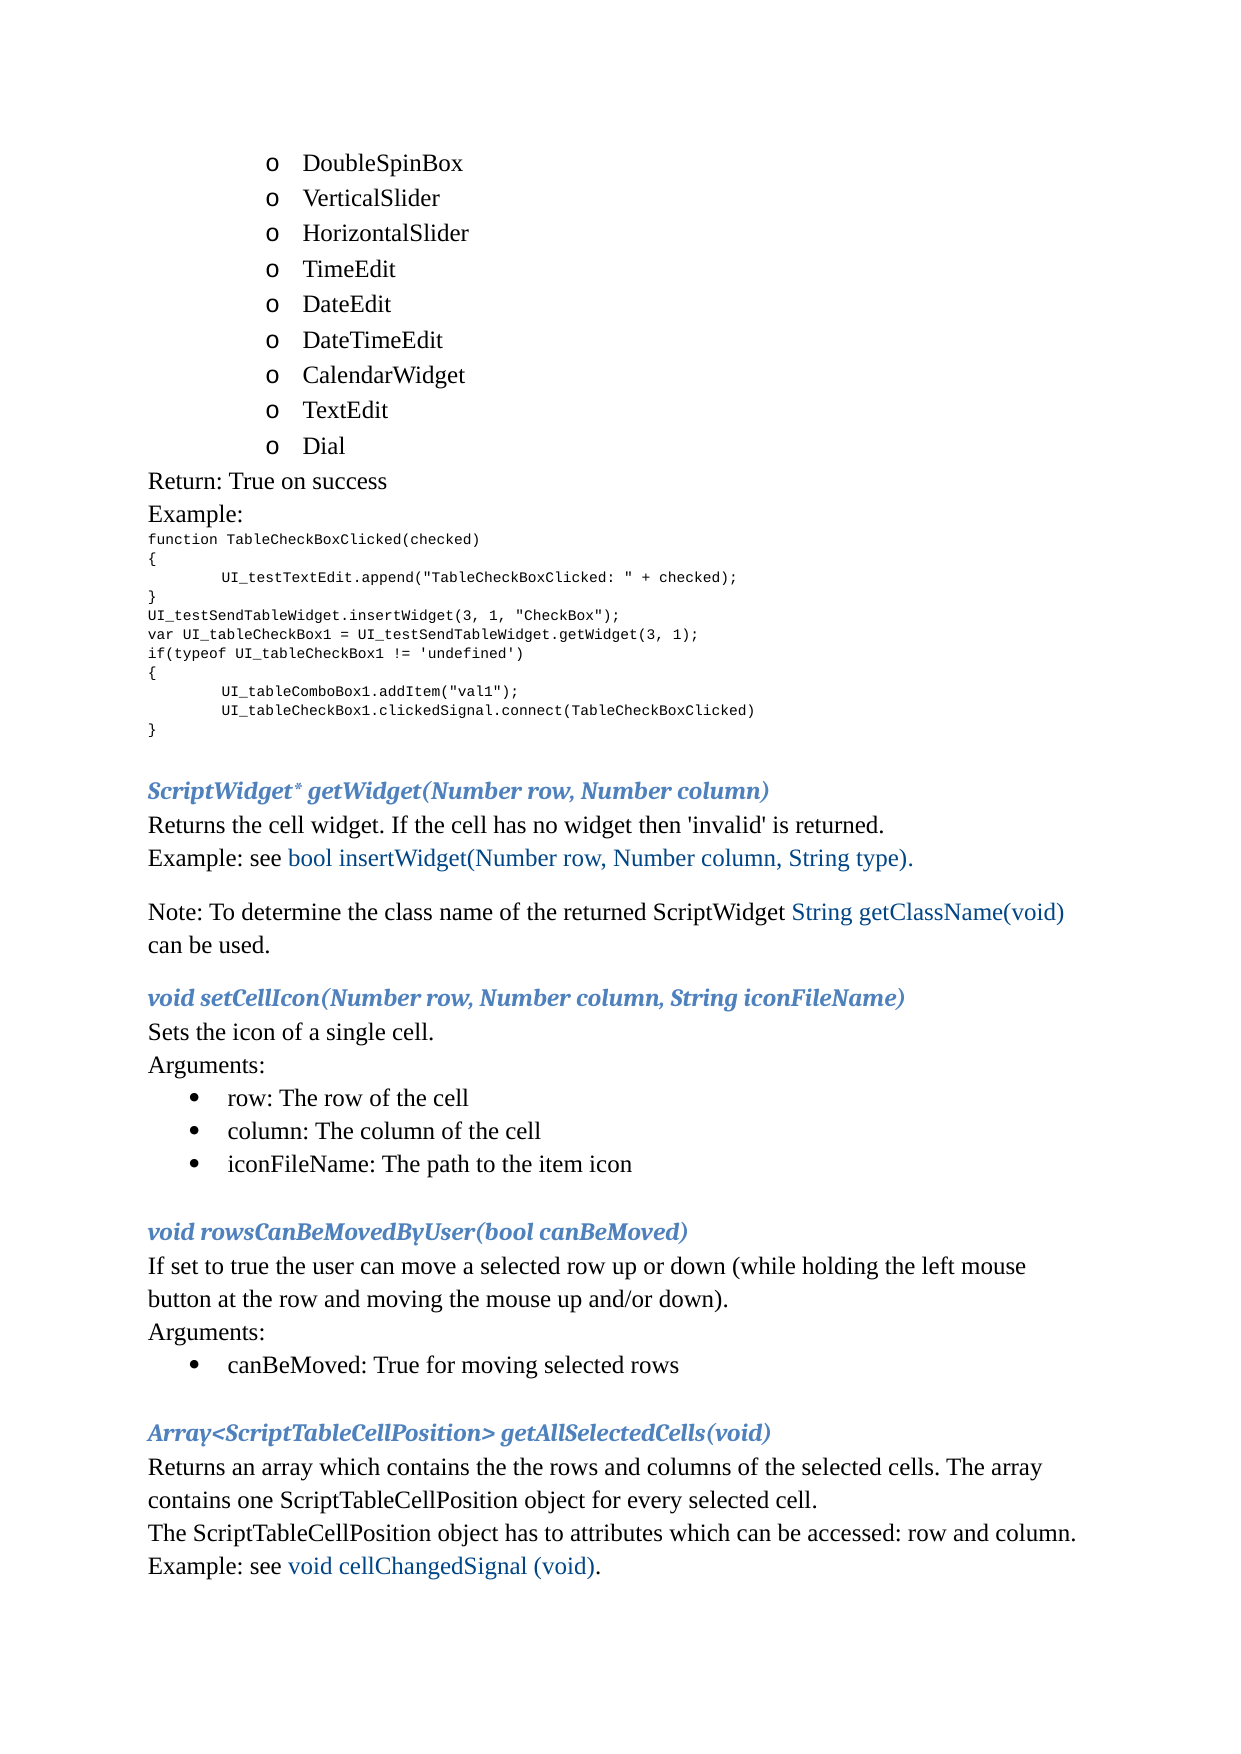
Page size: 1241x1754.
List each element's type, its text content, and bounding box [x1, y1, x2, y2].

text if(typeof UI_tableCheckBox1 != 'undefined') [148, 646, 1093, 663]
subtitle ScriptWidget* getWidget(Number row, Number column) [148, 777, 1093, 806]
text { [148, 665, 1093, 682]
subtitle Array<ScriptTableCellPosition> getAllSelectedCells(void) [148, 1419, 1093, 1447]
list DateEdit [265, 289, 1093, 320]
text UI_testSendTableWidget.insertWidget(3, 1, "CheckBox"); [148, 608, 1093, 625]
list CalendarWidget [265, 360, 1093, 391]
list TimeEdit [265, 254, 1093, 285]
text function TableCheckBoxClicked(checked) [148, 532, 1093, 549]
text } [148, 589, 1093, 606]
text Return: True on success [148, 466, 1093, 495]
text Example: see bool insertWidget(Number row, Number column, String type). [148, 843, 1093, 872]
list DateTimeEdit [265, 325, 1093, 356]
text Arguments: [148, 1317, 1093, 1346]
list iconFileName: The path to the item icon [190, 1149, 1093, 1177]
list VerticalSlider [265, 183, 1093, 214]
text The ScriptTableCellPosition object has to attributes which can be accessed: row and column. [148, 1518, 1093, 1547]
text UI_tableCheckBox1.clickedSignal.connect(TableCheckBoxClicked) [148, 703, 1093, 719]
list HorizontalSlider [265, 218, 1093, 249]
text Example: see void cellChangedSignal (void). [148, 1551, 1093, 1579]
text Example: [148, 499, 1093, 528]
list canBeMoved: True for moving selected rows [190, 1350, 1093, 1378]
text } [148, 722, 1093, 738]
text Note: To determine the class name of the returned ScriptWidget String getClassName(void) can be used. [148, 897, 1093, 958]
text Sets the icon of a single cell. [148, 1017, 1093, 1045]
list row: The row of the cell [190, 1083, 1093, 1111]
list column: The column of the cell [190, 1116, 1093, 1144]
text If set to true the user can move a selected row up or down (while holding the left mouse button at the row and moving the mouse up and/or down). [148, 1251, 1093, 1312]
text Returns an array which contains the the rows and columns of the selected cells. The array contains one ScriptTableCellPosition object for every selected cell. [148, 1452, 1093, 1513]
list Dial [265, 431, 1093, 462]
text Arguments: [148, 1050, 1093, 1078]
subtitle void setCellIcon(Number row, Number column, String iconFileName) [148, 984, 1093, 1012]
text UI_testTextEdit.append("TableCheckBoxClicked: " + checked); [148, 570, 1093, 587]
text var UI_tableCheckBox1 = UI_testSendTableWidget.getWidget(3, 1); [148, 627, 1093, 644]
text { [148, 551, 1093, 568]
text Returns the cell widget. If the cell has no widget then 'invalid' is returned. [148, 810, 1093, 839]
text UI_tableComboBox1.addItem("val1"); [148, 684, 1093, 701]
subtitle void rowsCanBeMovedByUser(bool canBeMoved) [148, 1218, 1093, 1246]
list TextEdit [265, 396, 1093, 426]
list DoubleSpinBox [265, 148, 1093, 178]
